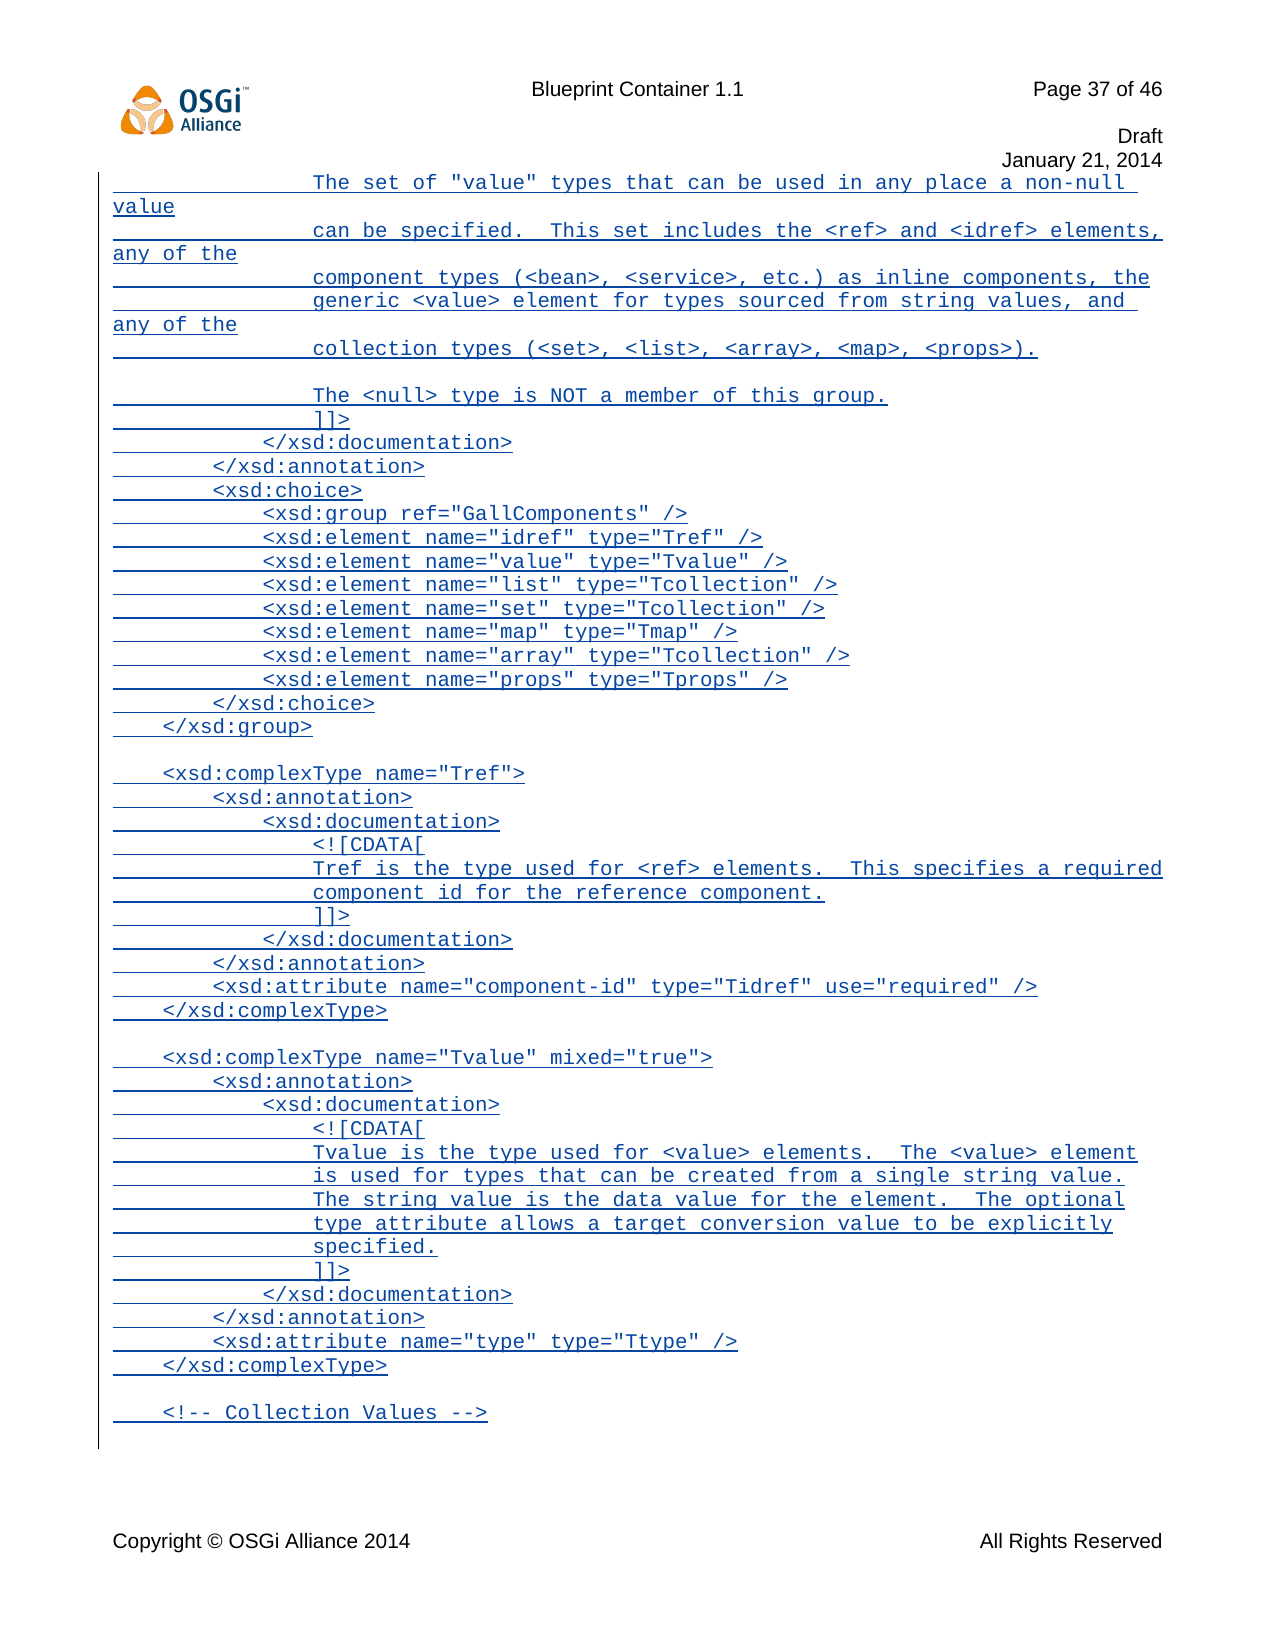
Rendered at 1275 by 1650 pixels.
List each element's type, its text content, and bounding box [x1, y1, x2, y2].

picture [113, 78, 257, 142]
text component id for the reference component. ]]> </xsd:documentation> </xsd:annotation> <xsd:attribute name="component-id" type="Tidref" use="required" /> </xsd:complexType> <xsd:complexType name="Tvalue" mixed="true"> <xsd:annotation> <xsd:documentation> <![CDATA[ Tvalue is the type used for <value> elements. The <value> element is used for types that can be created from a single string value. The string value is the data value for the element. The optional type attribute allows a target conversion value to be explicitly specified. ]]> </xsd:documentation> </xsd:annotation> <xsd:attribute name="type" type="Ttype" /> </xsd:complexType> <!-- Collection Values --> [112, 878, 1162, 1449]
text The set of "value" types that can be used in any place a non-null value can be specified. This set includes the <ref> and <idref> elements, [112, 172, 1162, 239]
text any of the component types (<bean>, <service>, etc.) as inline components, the generic <value> element for types sourced from string values, and any of the collection types (<set>, <list>, <array>, <map>, <props>). The <null> type is NOT a member of this group. ]]> </xsd:documentation> </xsd:annotation> <xsd:choice> <xsd:group ref="GallComponents" /> <xsd:element name="idref" type="Tref" /> <xsd:element name="value" type="Tvalue" /> <xsd:element name="list" type="Tcollection" /> <xsd:element name="set" type="Tcollection" /> <xsd:element name="map" type="Tmap" /> <xsd:element name="array" type="Tcollection" /> <xsd:element name="props" type="Tprops" /> </xsd:choice> </xsd:group> <xsd:complexType name="Tref"> <xsd:annotation> <xsd:documentation> <![CDATA[ Tref is the type used for <ref> elements. This specifies a required [112, 240, 1162, 877]
